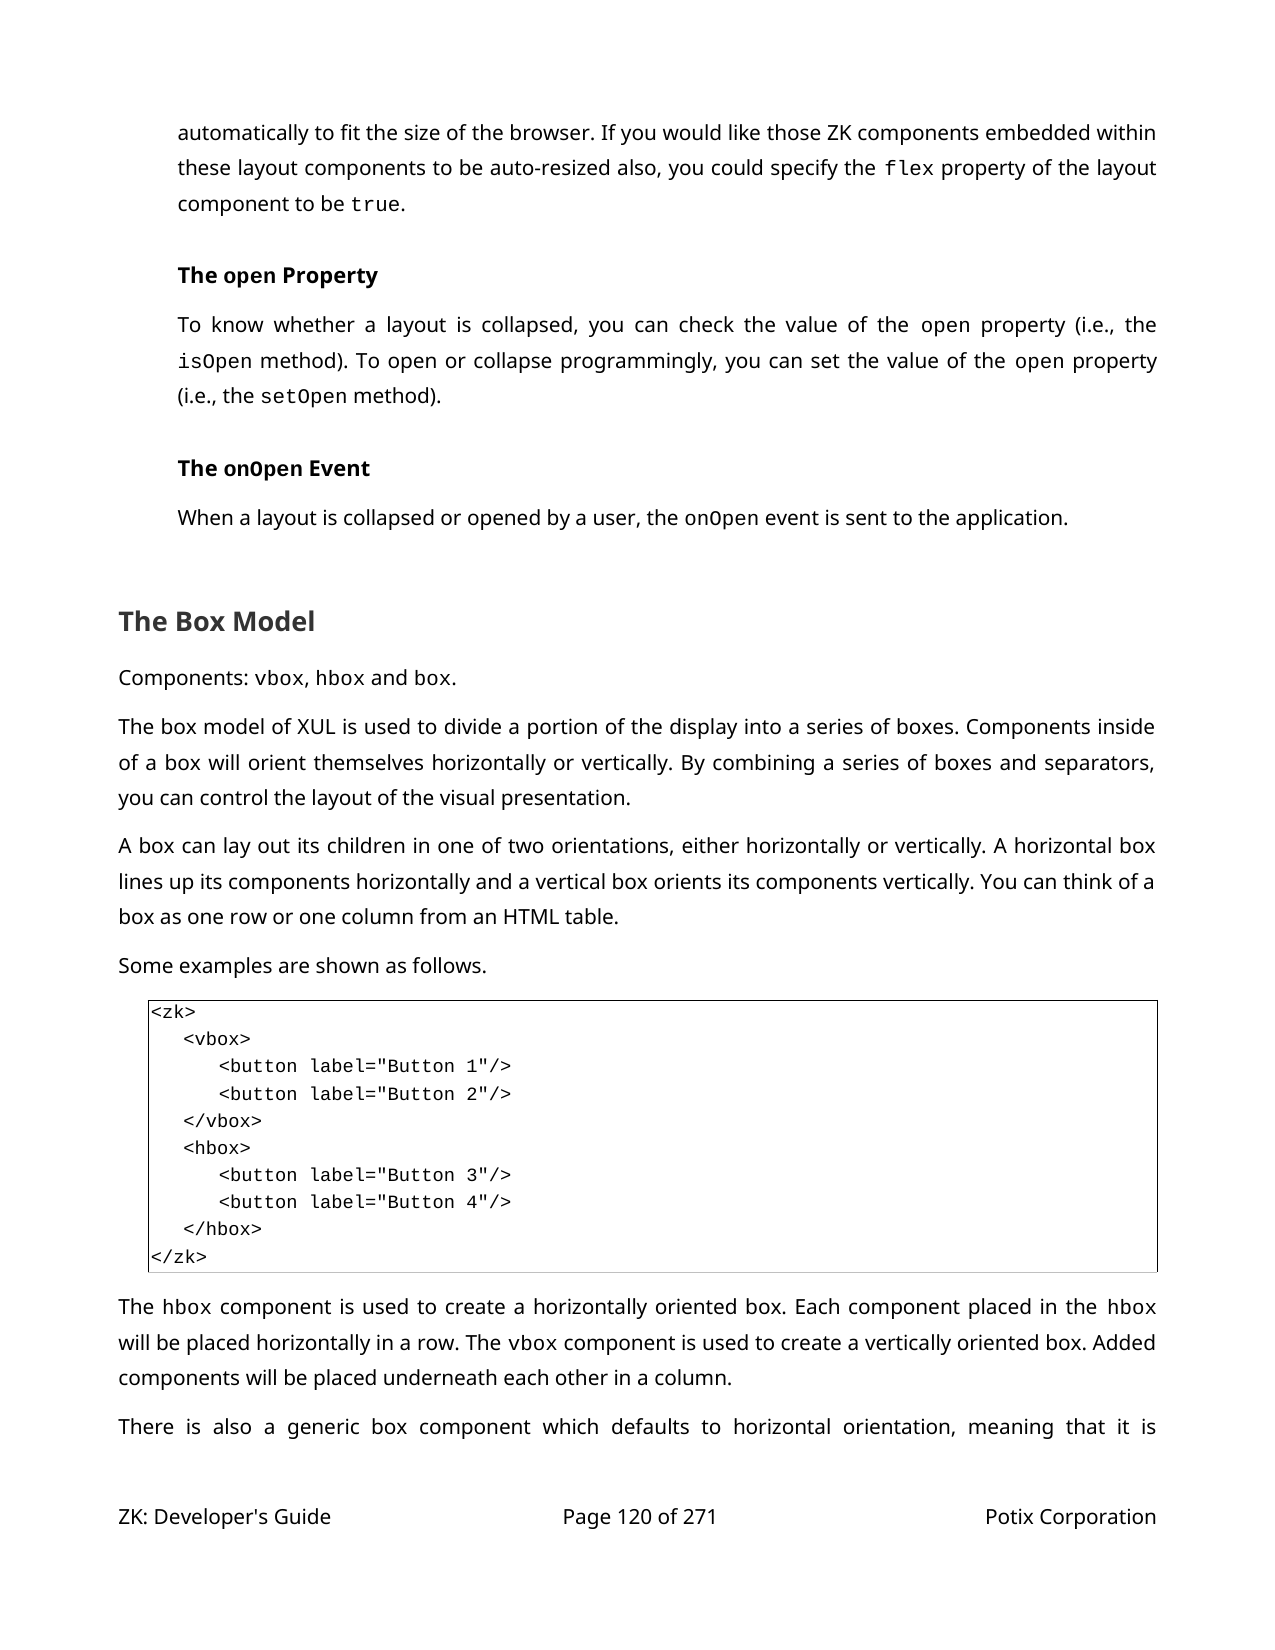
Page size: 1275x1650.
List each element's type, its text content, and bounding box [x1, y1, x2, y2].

subtitle The Box Model [118, 603, 1157, 639]
text The hbox component is used to create a horizontally oriented box. Each component placed in the hbox will be placed horizontally in a row. The vbox component is used to create a vertically oriented box. Added components will be placed underneath each other in a column. [118, 1292, 1157, 1392]
text </zk> [149, 1244, 1157, 1272]
text <vbox> [149, 1027, 1157, 1051]
subtitle The open Property [177, 260, 1157, 290]
text When a layout is collapsed or opened by a user, the onOpen event is sent to the application. [177, 503, 1157, 532]
text There is also a generic box component which defaults to horizontal orientation, meaning that it is [118, 1412, 1157, 1441]
text <button label="Button 3"/> [149, 1163, 1157, 1187]
text A box can lay out its children in one of two orientations, either horizontally or vertically. A horizontal box lines up its components horizontally and a vertical box orients its components vertically. You can think of a box as one row or one column from an HTML table. [118, 832, 1157, 930]
text <zk> [149, 1001, 1157, 1024]
text <button label="Button 4"/> [149, 1190, 1157, 1214]
text The box model of XUL is used to divide a portion of the display into a series of boxes. Components inside of a box will orient themselves horizontally or vertically. By combining a series of boxes and separators, you can control the layout of the visual presentation. [118, 712, 1157, 811]
text </vbox> [149, 1108, 1157, 1133]
text To know whether a layout is collapsed, you can check the value of the open property (i.e., the isOpen method). To open or collapse programmingly, you can set the value of the open property (i.e., the setOpen method). [177, 311, 1157, 410]
text automatically to fit the size of the browser. If you would like those ZK components embedded within these layout components to be auto-resized also, you could specify the flex property of the layout component to be true. [177, 118, 1157, 217]
subtitle The onOpen Event [177, 453, 1157, 483]
text <button label="Button 2"/> [149, 1081, 1157, 1106]
text </hbox> [149, 1217, 1157, 1242]
text Components: vbox, hbox and box. [118, 663, 1157, 692]
text Some examples are shown as follows. [118, 951, 1157, 979]
text <hbox> [149, 1136, 1157, 1160]
text <button label="Button 1"/> [149, 1054, 1157, 1078]
